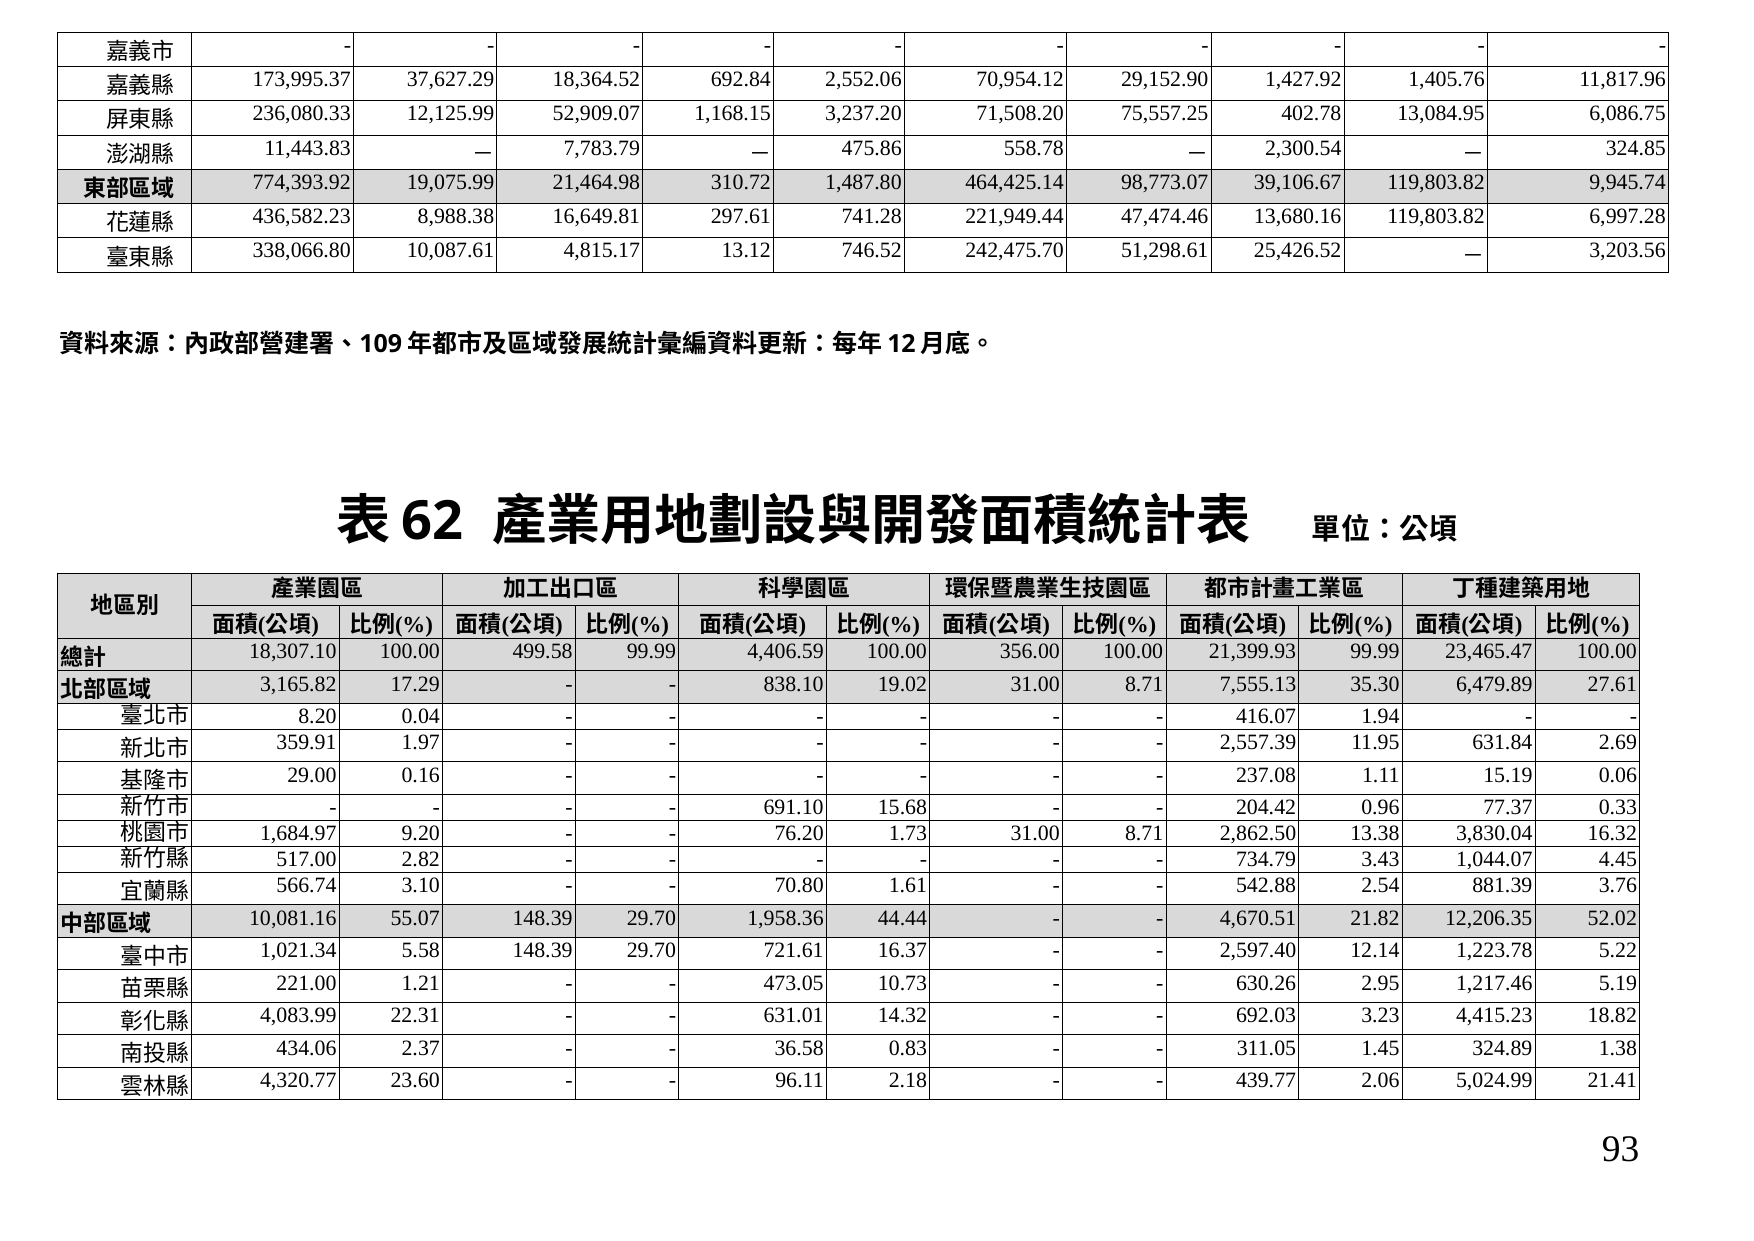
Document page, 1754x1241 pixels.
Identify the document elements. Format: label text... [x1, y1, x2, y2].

table_cell - [443, 1003, 575, 1034]
table_cell 2,300.54 [1212, 136, 1344, 169]
table_cell 27.61 [1536, 671, 1639, 703]
table_cell － [643, 136, 773, 169]
table_cell 15.19 [1403, 762, 1535, 794]
table_cell - [340, 795, 442, 820]
table_cell - [192, 795, 339, 820]
table_cell - [576, 730, 678, 761]
table_cell - [576, 704, 678, 729]
table_cell 0.83 [827, 1035, 929, 1067]
table_cell 100.00 [1063, 639, 1166, 670]
table_cell 359.91 [192, 730, 339, 761]
table_cell 11,817.96 [1488, 67, 1668, 100]
table_cell 3.43 [1299, 847, 1402, 872]
table_cell 1,217.46 [1403, 970, 1535, 1002]
table_cell 中部區域 [58, 905, 191, 937]
table_cell - [1345, 33, 1487, 66]
table_cell 臺中市 [58, 938, 191, 969]
table_cell 苗栗縣 [58, 970, 191, 1002]
table_cell - [679, 847, 826, 872]
table_cell 18,364.52 [497, 67, 642, 100]
table_cell - [930, 1068, 1062, 1099]
table_cell - [1063, 1003, 1166, 1034]
table_cell 475.86 [774, 136, 904, 169]
table_cell 630.26 [1167, 970, 1298, 1002]
table_cell 1.21 [340, 970, 442, 1002]
table_cell 37,627.29 [354, 67, 496, 100]
table_cell 29.00 [192, 762, 339, 794]
table_cell - [1063, 1035, 1166, 1067]
table_cell - [576, 762, 678, 794]
table_cell 31.00 [930, 671, 1062, 703]
table_cell 13.38 [1299, 821, 1402, 846]
table_cell 4,415.23 [1403, 1003, 1535, 1034]
table_cell 221,949.44 [905, 204, 1066, 237]
table_cell 70.80 [679, 873, 826, 904]
table_cell - [192, 33, 353, 66]
table_cell - [930, 704, 1062, 729]
table_cell 0.33 [1536, 795, 1639, 820]
table_cell - [443, 1035, 575, 1067]
table_header 科學園區 [679, 574, 929, 605]
table_cell - [679, 730, 826, 761]
table_cell 838.10 [679, 671, 826, 703]
table_cell - [443, 821, 575, 846]
table_cell - [1063, 795, 1166, 820]
table_cell 6,479.89 [1403, 671, 1535, 703]
table_cell 1,958.36 [679, 905, 826, 937]
table_cell - [443, 847, 575, 872]
table_cell - [679, 704, 826, 729]
table_cell 2,597.40 [1167, 938, 1298, 969]
table_cell 3.76 [1536, 873, 1639, 904]
table_cell 1,405.76 [1345, 67, 1487, 100]
table_cell - [930, 938, 1062, 969]
table_cell 10.73 [827, 970, 929, 1002]
table_cell 36.58 [679, 1035, 826, 1067]
table_cell 面積(公頃) [1167, 606, 1298, 638]
table_cell 21,464.98 [497, 170, 642, 203]
table_cell 7,783.79 [497, 136, 642, 169]
table_cell 542.88 [1167, 873, 1298, 904]
table_cell 1.94 [1299, 704, 1402, 729]
table_cell - [354, 33, 496, 66]
table_cell 8.20 [192, 704, 339, 729]
table_cell - [827, 762, 929, 794]
table_cell 面積(公頃) [930, 606, 1062, 638]
table_cell - [576, 970, 678, 1002]
table_cell 311.05 [1167, 1035, 1298, 1067]
table_cell 14.32 [827, 1003, 929, 1034]
table_cell - [827, 847, 929, 872]
table_cell 4,406.59 [679, 639, 826, 670]
table_cell 嘉義縣 [58, 67, 191, 100]
table_cell 310.72 [643, 170, 773, 203]
table_cell - [930, 970, 1062, 1002]
table_cell 148.39 [443, 905, 575, 937]
table_cell 5.19 [1536, 970, 1639, 1002]
table_cell 2,552.06 [774, 67, 904, 100]
table_cell 新竹縣 [58, 847, 191, 872]
table_cell 3,165.82 [192, 671, 339, 703]
table_cell 70,954.12 [905, 67, 1066, 100]
table_cell - [1063, 873, 1166, 904]
table_cell - [1063, 905, 1166, 937]
table_cell 558.78 [905, 136, 1066, 169]
table_cell 臺東縣 [58, 238, 191, 272]
table_cell - [1212, 33, 1344, 66]
table_cell 71,508.20 [905, 101, 1066, 134]
table_cell 96.11 [679, 1068, 826, 1099]
table_cell － [1345, 238, 1487, 272]
table_cell 517.00 [192, 847, 339, 872]
table_cell 面積(公頃) [1403, 606, 1535, 638]
table_cell 99.99 [576, 639, 678, 670]
table_cell - [1536, 704, 1639, 729]
table_cell - [1403, 704, 1535, 729]
table_cell 23,465.47 [1403, 639, 1535, 670]
table_cell 5.58 [340, 938, 442, 969]
table_cell - [930, 762, 1062, 794]
table_cell 15.68 [827, 795, 929, 820]
table_cell - [443, 873, 575, 904]
table_cell 比例(%) [576, 606, 678, 638]
table_cell 2.69 [1536, 730, 1639, 761]
table_cell 4,670.51 [1167, 905, 1298, 937]
table_cell - [1067, 33, 1211, 66]
table_cell 1.73 [827, 821, 929, 846]
table_cell 691.10 [679, 795, 826, 820]
table_cell 新北市 [58, 730, 191, 761]
table_cell 566.74 [192, 873, 339, 904]
table_cell - [679, 762, 826, 794]
table_cell 721.61 [679, 938, 826, 969]
table_cell 881.39 [1403, 873, 1535, 904]
table_cell - [443, 730, 575, 761]
table_cell - [930, 873, 1062, 904]
table_cell - [774, 33, 904, 66]
table_cell 臺北市 [58, 704, 191, 729]
table_cell 21.41 [1536, 1068, 1639, 1099]
table_cell 236,080.33 [192, 101, 353, 134]
subtitle 表62 產業用地劃設與開發面積統計表 單位：公頃 [59, 460, 1639, 573]
table_cell - [443, 795, 575, 820]
table_cell 100.00 [827, 639, 929, 670]
table_cell 3,830.04 [1403, 821, 1535, 846]
table_cell - [930, 1003, 1062, 1034]
table_cell 彰化縣 [58, 1003, 191, 1034]
table_cell 416.07 [1167, 704, 1298, 729]
table_cell 10,087.61 [354, 238, 496, 272]
table_cell 324.89 [1403, 1035, 1535, 1067]
table_cell 119,803.82 [1345, 170, 1487, 203]
table_cell 29,152.90 [1067, 67, 1211, 100]
table_cell 12,206.35 [1403, 905, 1535, 937]
table_cell 11.95 [1299, 730, 1402, 761]
table_cell - [576, 821, 678, 846]
table_cell 242,475.70 [905, 238, 1066, 272]
table_cell 76.20 [679, 821, 826, 846]
table_cell 4,320.77 [192, 1068, 339, 1099]
table_cell - [576, 671, 678, 703]
table_cell 19.02 [827, 671, 929, 703]
table_cell - [1063, 730, 1166, 761]
table_cell - [443, 704, 575, 729]
table_cell 29.70 [576, 905, 678, 937]
table_cell 面積(公頃) [679, 606, 826, 638]
table_cell 77.37 [1403, 795, 1535, 820]
table_cell - [1063, 704, 1166, 729]
table_cell 南投縣 [58, 1035, 191, 1067]
table_cell - [930, 795, 1062, 820]
table_cell 2.54 [1299, 873, 1402, 904]
table_cell 75,557.25 [1067, 101, 1211, 134]
table_cell 澎湖縣 [58, 136, 191, 169]
table_cell 6,086.75 [1488, 101, 1668, 134]
table_cell 2.95 [1299, 970, 1402, 1002]
table_cell 1,684.97 [192, 821, 339, 846]
table_cell 0.06 [1536, 762, 1639, 794]
table_cell 13.12 [643, 238, 773, 272]
table_cell 402.78 [1212, 101, 1344, 134]
table_cell 436,582.23 [192, 204, 353, 237]
table_cell 22.31 [340, 1003, 442, 1034]
table_cell － [1345, 136, 1487, 169]
table_cell 631.84 [1403, 730, 1535, 761]
table_cell - [443, 970, 575, 1002]
table_cell 52.02 [1536, 905, 1639, 937]
table_cell 29.70 [576, 938, 678, 969]
table_cell 204.42 [1167, 795, 1298, 820]
table_cell 18.82 [1536, 1003, 1639, 1034]
table_cell 100.00 [340, 639, 442, 670]
table_cell - [827, 704, 929, 729]
table_cell 8.71 [1063, 821, 1166, 846]
table_cell 13,084.95 [1345, 101, 1487, 134]
table_cell 屏東縣 [58, 101, 191, 134]
table_cell 0.04 [340, 704, 442, 729]
table_cell - [576, 1068, 678, 1099]
table_cell - [576, 1003, 678, 1034]
table_cell 13,680.16 [1212, 204, 1344, 237]
table_cell 1.61 [827, 873, 929, 904]
table_cell 324.85 [1488, 136, 1668, 169]
table_cell 1,021.34 [192, 938, 339, 969]
table_cell 473.05 [679, 970, 826, 1002]
table_cell 2.06 [1299, 1068, 1402, 1099]
table_cell 100.00 [1536, 639, 1639, 670]
table_cell 嘉義市 [58, 33, 191, 66]
table_cell - [930, 905, 1062, 937]
table_cell 1,168.15 [643, 101, 773, 134]
table_cell 比例(%) [1536, 606, 1639, 638]
table_cell 10,081.16 [192, 905, 339, 937]
table_cell 1,487.80 [774, 170, 904, 203]
subtitle 資料來源：內政部營建署、109年都市及區域發展統計彙編資料更新：每年12月底。 [59, 273, 1639, 385]
table_cell 8,988.38 [354, 204, 496, 237]
table_cell 35.30 [1299, 671, 1402, 703]
table_cell - [1063, 938, 1166, 969]
table_cell 比例(%) [827, 606, 929, 638]
table_cell - [443, 671, 575, 703]
table_cell 692.03 [1167, 1003, 1298, 1034]
table_cell 8.71 [1063, 671, 1166, 703]
table_cell 3,203.56 [1488, 238, 1668, 272]
table_cell 19,075.99 [354, 170, 496, 203]
table_cell 比例(%) [1063, 606, 1166, 638]
table_cell － [1067, 136, 1211, 169]
table_cell 98,773.07 [1067, 170, 1211, 203]
table_cell 4,815.17 [497, 238, 642, 272]
table_cell - [576, 1035, 678, 1067]
table_cell 總計 [58, 639, 191, 670]
table_cell 173,995.37 [192, 67, 353, 100]
table_cell - [443, 1068, 575, 1099]
table_cell - [643, 33, 773, 66]
table_cell 9.20 [340, 821, 442, 846]
table_cell 1,044.07 [1403, 847, 1535, 872]
table_cell 1.45 [1299, 1035, 1402, 1067]
table_cell 1,427.92 [1212, 67, 1344, 100]
table_cell - [1063, 762, 1166, 794]
table_cell 6,997.28 [1488, 204, 1668, 237]
table_cell 338,066.80 [192, 238, 353, 272]
table_cell 4,083.99 [192, 1003, 339, 1034]
table_cell - [443, 762, 575, 794]
table_cell 631.01 [679, 1003, 826, 1034]
table_cell 774,393.92 [192, 170, 353, 203]
table_cell 439.77 [1167, 1068, 1298, 1099]
table_cell - [1063, 1068, 1166, 1099]
table_cell 464,425.14 [905, 170, 1066, 203]
table_cell - [497, 33, 642, 66]
table_cell 3.10 [340, 873, 442, 904]
table_cell 119,803.82 [1345, 204, 1487, 237]
table_cell 11,443.83 [192, 136, 353, 169]
table_cell - [576, 873, 678, 904]
table_cell 1.97 [340, 730, 442, 761]
table_cell 2.82 [340, 847, 442, 872]
table_cell 雲林縣 [58, 1068, 191, 1099]
table_cell 宜蘭縣 [58, 873, 191, 904]
table_cell - [930, 1035, 1062, 1067]
table_cell 1.11 [1299, 762, 1402, 794]
table_cell 2.37 [340, 1035, 442, 1067]
table_cell - [930, 730, 1062, 761]
table_cell 基隆市 [58, 762, 191, 794]
table_cell 99.99 [1299, 639, 1402, 670]
table_cell 桃園市 [58, 821, 191, 846]
table_header 產業園區 [192, 574, 442, 605]
table_cell 21.82 [1299, 905, 1402, 937]
table_cell 741.28 [774, 204, 904, 237]
table_cell 21,399.93 [1167, 639, 1298, 670]
table_cell 31.00 [930, 821, 1062, 846]
table_cell 面積(公頃) [443, 606, 575, 638]
table_cell 746.52 [774, 238, 904, 272]
table_cell 39,106.67 [1212, 170, 1344, 203]
table_header 加工出口區 [443, 574, 678, 605]
table_header 地區別 [58, 574, 191, 638]
table_header 環保暨農業生技園區 [930, 574, 1166, 605]
table_cell 7,555.13 [1167, 671, 1298, 703]
table_cell - [1063, 847, 1166, 872]
table_cell 16.37 [827, 938, 929, 969]
table_cell 18,307.10 [192, 639, 339, 670]
table_cell 花蓮縣 [58, 204, 191, 237]
table_cell 237.08 [1167, 762, 1298, 794]
table_cell - [827, 730, 929, 761]
table_cell 25,426.52 [1212, 238, 1344, 272]
table_cell 297.61 [643, 204, 773, 237]
table_cell 北部區域 [58, 671, 191, 703]
table_cell 3,237.20 [774, 101, 904, 134]
table_cell 499.58 [443, 639, 575, 670]
table_cell - [576, 795, 678, 820]
table_cell - [576, 847, 678, 872]
table_cell 692.84 [643, 67, 773, 100]
table_cell 16,649.81 [497, 204, 642, 237]
table_cell 面積(公頃) [192, 606, 339, 638]
table_cell 2,557.39 [1167, 730, 1298, 761]
table_header 丁種建築用地 [1403, 574, 1639, 605]
table_cell 1.38 [1536, 1035, 1639, 1067]
table_cell 1,223.78 [1403, 938, 1535, 969]
table_cell － [354, 136, 496, 169]
table_cell 東部區域 [58, 170, 191, 203]
table_cell 52,909.07 [497, 101, 642, 134]
table_cell 比例(%) [1299, 606, 1402, 638]
table_cell - [1063, 970, 1166, 1002]
table_cell 0.96 [1299, 795, 1402, 820]
table_cell 16.32 [1536, 821, 1639, 846]
table_cell 0.16 [340, 762, 442, 794]
table_cell 12,125.99 [354, 101, 496, 134]
table_cell 9,945.74 [1488, 170, 1668, 203]
table_cell 734.79 [1167, 847, 1298, 872]
table_cell - [905, 33, 1066, 66]
table_cell 148.39 [443, 938, 575, 969]
table_cell 356.00 [930, 639, 1062, 670]
table_cell 12.14 [1299, 938, 1402, 969]
table_cell 3.23 [1299, 1003, 1402, 1034]
table_cell - [930, 847, 1062, 872]
table_cell - [1488, 33, 1668, 66]
table_cell 23.60 [340, 1068, 442, 1099]
table_cell 17.29 [340, 671, 442, 703]
table_cell 新竹市 [58, 795, 191, 820]
table_cell 51,298.61 [1067, 238, 1211, 272]
table_cell 434.06 [192, 1035, 339, 1067]
table_cell 5.22 [1536, 938, 1639, 969]
table_cell 比例(%) [340, 606, 442, 638]
table_cell 55.07 [340, 905, 442, 937]
table_cell 47,474.46 [1067, 204, 1211, 237]
table_cell 221.00 [192, 970, 339, 1002]
table_header 都市計畫工業區 [1167, 574, 1402, 605]
table_cell 5,024.99 [1403, 1068, 1535, 1099]
table_cell 2,862.50 [1167, 821, 1298, 846]
table_cell 44.44 [827, 905, 929, 937]
table_cell 4.45 [1536, 847, 1639, 872]
table_cell 2.18 [827, 1068, 929, 1099]
